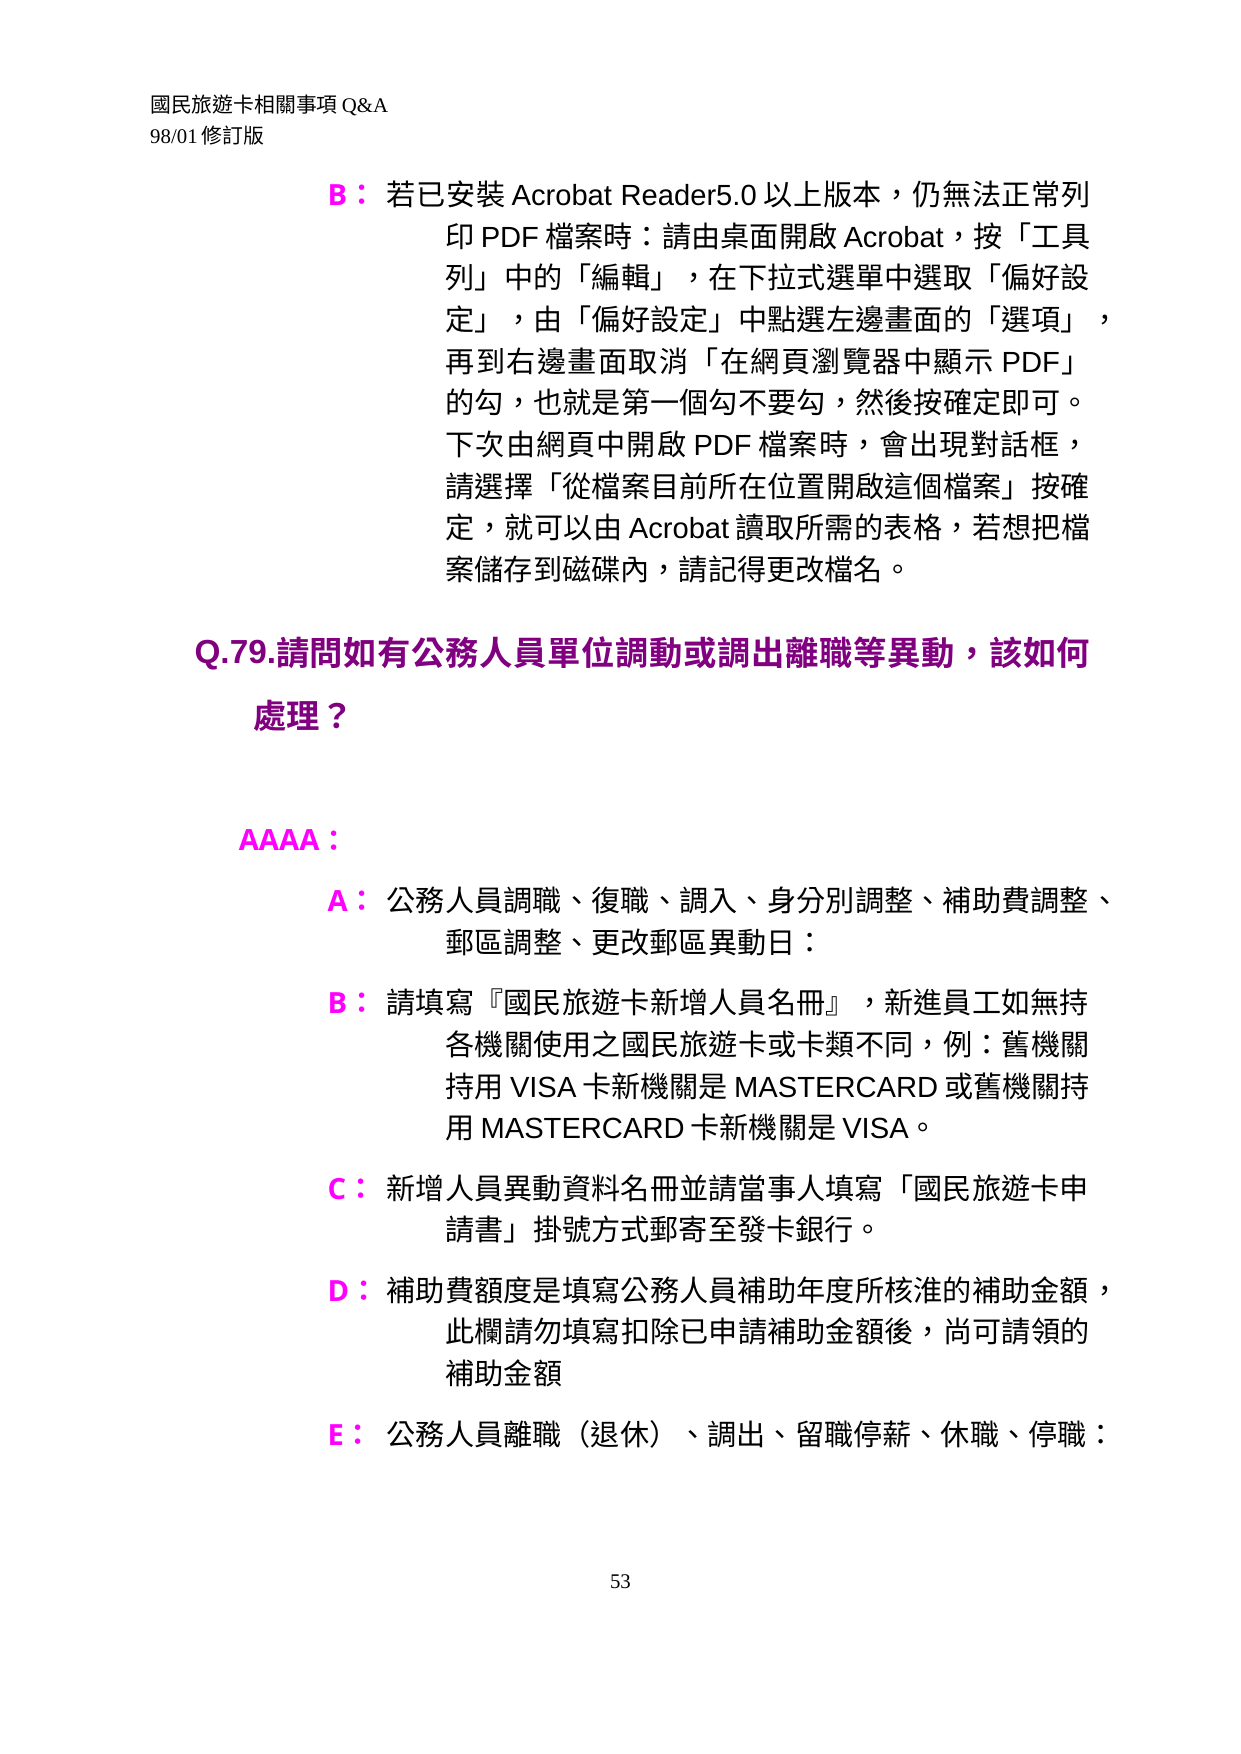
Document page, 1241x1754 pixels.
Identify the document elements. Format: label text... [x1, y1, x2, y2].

subtitle 若已安裝Acrobat Reader5.0以上版本，仍無法正常列印PDF檔案時：請由桌面開啟Acrobat，按「工具列」中的「編輯」，在下拉式選單中選取「偏好設定」，由「偏好設定」中點選左邊畫面的「選項」，再到右邊畫面取消「在網頁瀏覽器中顯示PDF」的勾，也就是第一個勾不要勾，然後按確定即可。下次由網頁中開啟PDF檔案時，會出現對話框，請選擇「從檔案目前所在位置開啟這個檔案」按確定，就可以由Acrobat讀取所需的表格，若想把檔案儲存到磁碟內，請記得更改檔名。 [327, 172, 1090, 589]
subtitle 請問如有公務人員單位調動或調出離職等異動，該如何處理？ [194, 609, 1090, 734]
subtitle 請填寫『國民旅遊卡新增人員名冊』，新進員工如無持各機關使用之國民旅遊卡或卡類不同，例：舊機關持用VISA卡新機關是MASTERCARD或舊機關持用MASTERCARD卡新機關是VISA。 [327, 980, 1090, 1147]
subtitle 公務人員調職、復職、調入、身分別調整、補助費調整、郵區調整、更改郵區異動日： [327, 878, 1090, 962]
subtitle 公務人員離職（退休）、調出、留職停薪、休職、停職： [327, 1412, 1090, 1453]
subtitle 新增人員異動資料名冊並請當事人填寫「國民旅遊卡申請書」掛號方式郵寄至發卡銀行。 [327, 1166, 1090, 1249]
subtitle 補助費額度是填寫公務人員補助年度所核淮的補助金額，此欄請勿填寫扣除已申請補助金額後，尚可請領的補助金額 [327, 1268, 1090, 1393]
